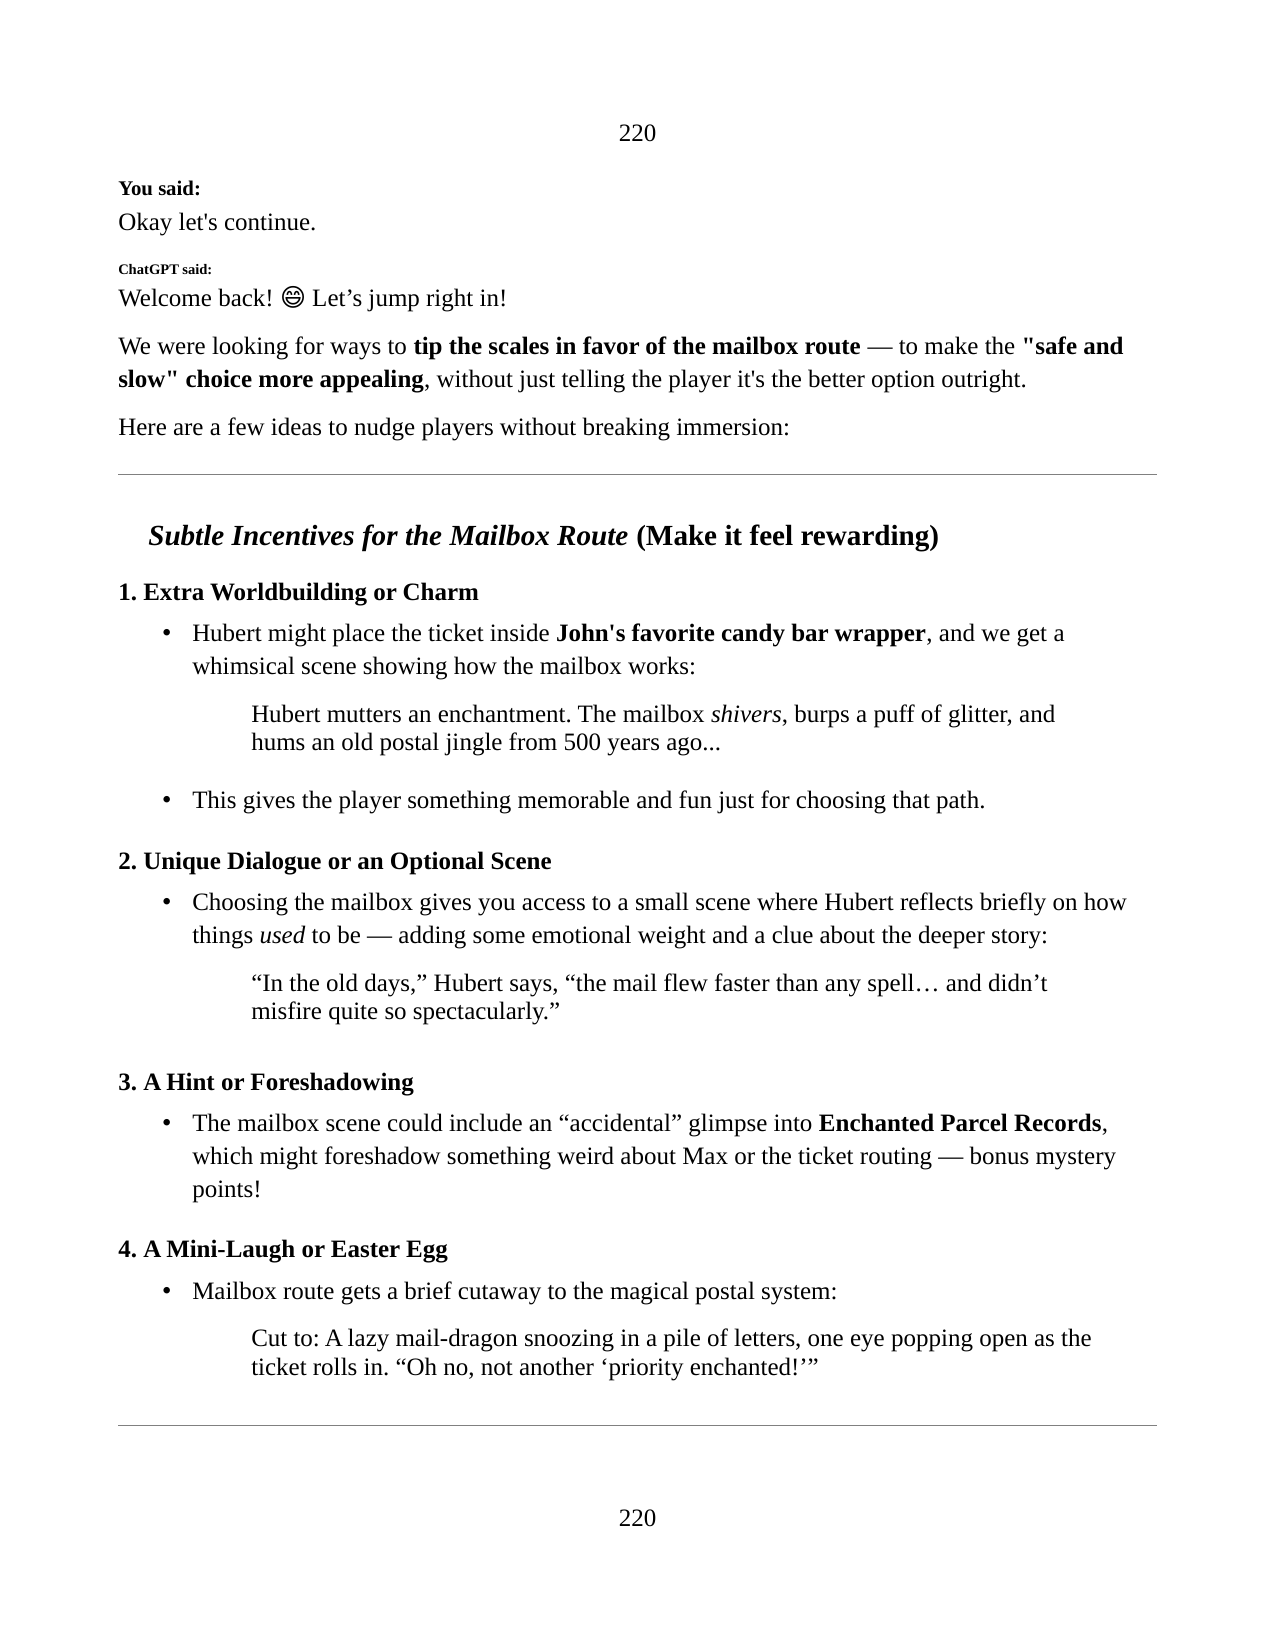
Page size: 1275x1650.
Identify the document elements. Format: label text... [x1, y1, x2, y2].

text Here are a few ideas to nudge players without breaking immersion: [118, 412, 1157, 441]
list “In the old days,” Hubert says, “the mail flew faster than any spell… and didn’t misfire quite so spectacularly.” [222, 968, 1098, 1025]
list This gives the player something memorable and fun just for choosing that path. [162, 786, 1157, 814]
subtitle 3. A Hint or Foreshadowing [118, 1067, 1157, 1096]
subtitle 1. Extra Worldbuilding or Charm [118, 577, 1157, 606]
subtitle ChatGPT said: [118, 261, 1157, 277]
subtitle 2. Unique Dialogue or an Optional Scene [118, 846, 1157, 874]
list Hubert mutters an enchantment. The mailbox shivers, burps a puff of glitter, and hums an old postal jingle from 500 years ago... [222, 699, 1098, 756]
list Choosing the mailbox gives you access to a small scene where Hubert reflects briefly on how things used to be — adding some emotional weight and a clue about the deeper story: [162, 887, 1157, 949]
list Hubert might place the ticket inside John's favorite candy bar wrapper, and we get a whimsical scene showing how the mailbox works: [162, 618, 1157, 680]
list Mailbox route gets a brief cutaway to the magical postal system: [162, 1276, 1157, 1304]
text We were looking for ways to tip the scales in favor of the mailbox route — to make the "safe and slow" choice more appealing, without just telling the player it's the better option outright. [118, 331, 1157, 393]
list The mailbox scene could include an “accidental” glimpse into Enchanted Parcel Records, which might foreshadow something weird about Max or the ticket routing — bonus mystery points! [162, 1108, 1157, 1203]
subtitle 🔐 Subtle Incentives for the Mailbox Route (Make it feel rewarding) [118, 518, 1157, 552]
subtitle You said: [118, 176, 1157, 200]
text Okay let's continue. [118, 207, 1157, 235]
subtitle 4. A Mini-Laugh or Easter Egg [118, 1234, 1157, 1263]
list Cut to: A lazy mail-dragon snoozing in a pile of letters, one eye popping open as the ticket rolls in. “Oh no, not another ‘priority enchanted!’” [222, 1323, 1098, 1381]
text Welcome back! 😄 Let’s jump right in! [118, 283, 1157, 312]
